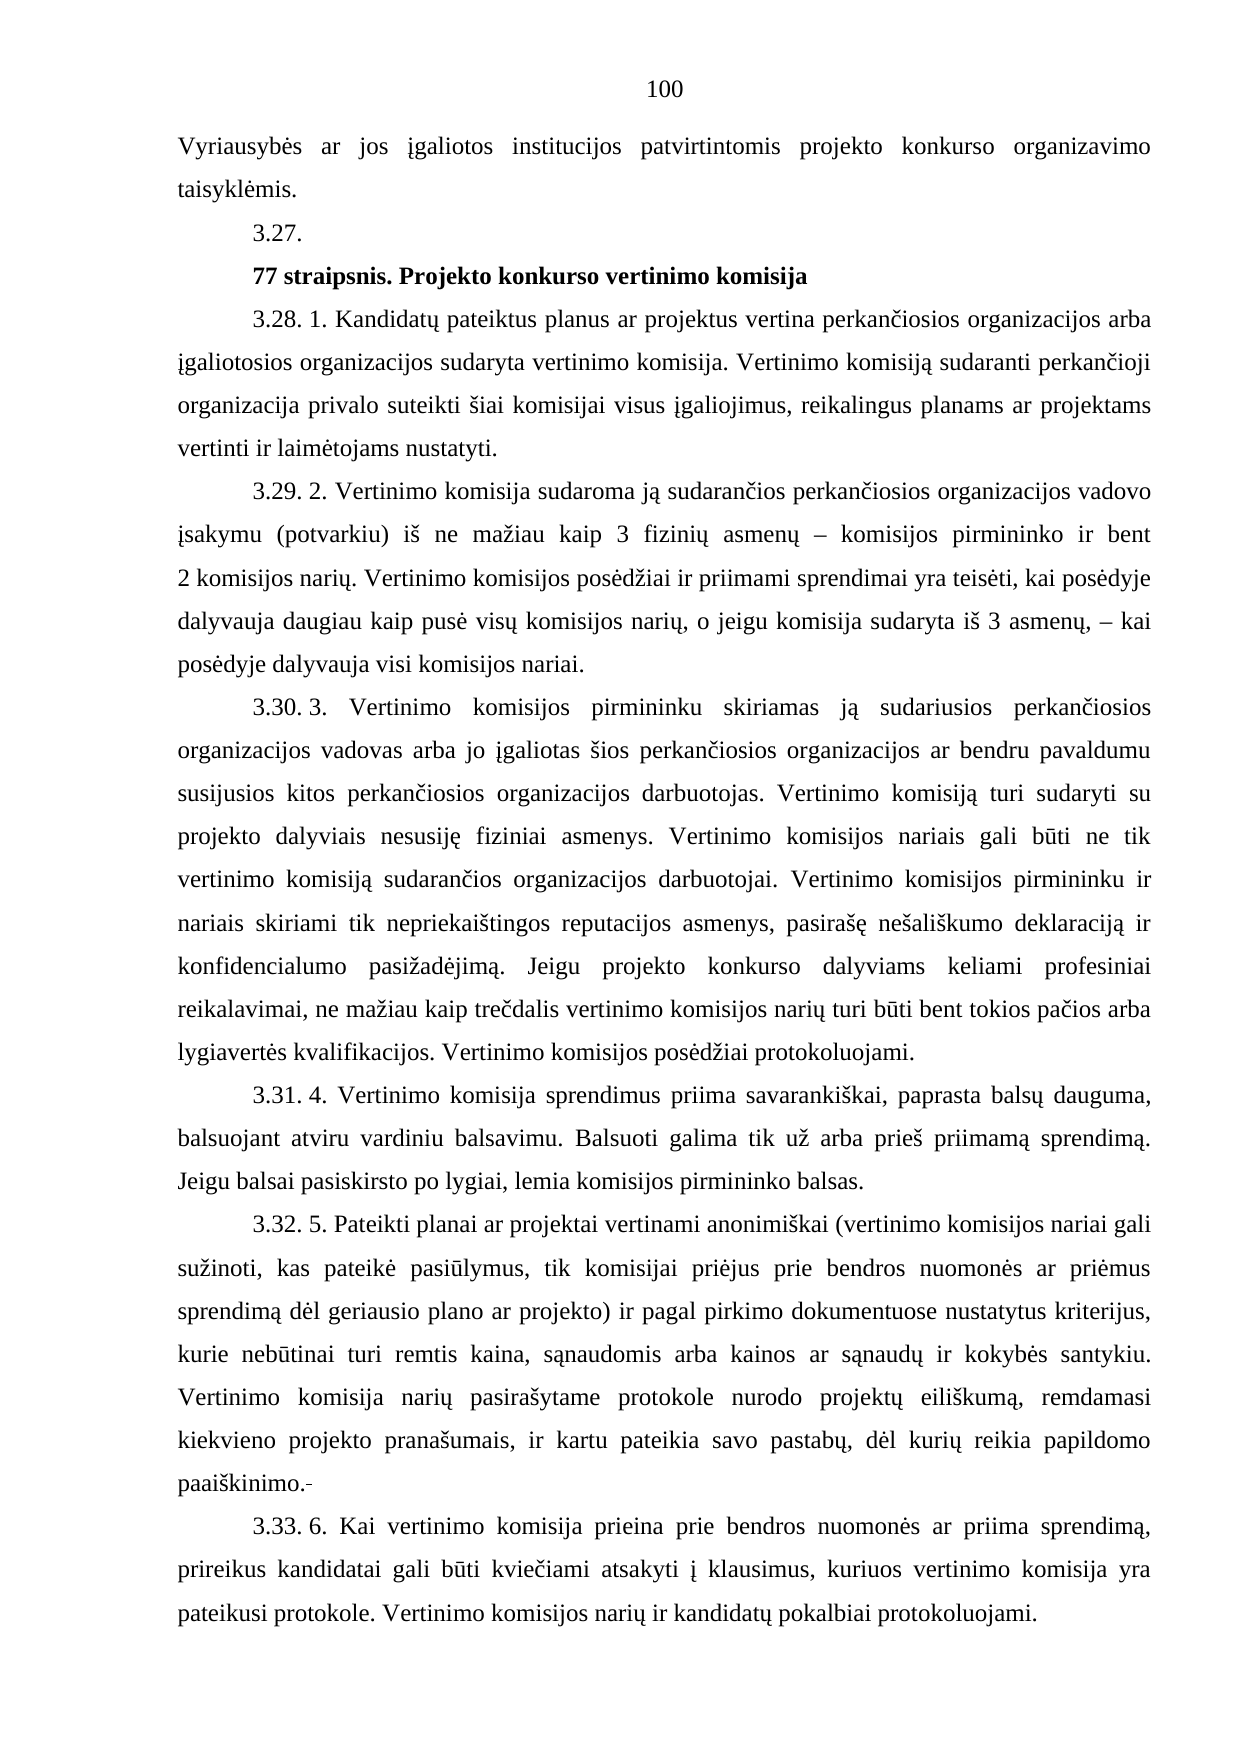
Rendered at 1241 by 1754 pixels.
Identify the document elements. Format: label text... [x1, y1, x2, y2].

subtitle 3. Vertinimo komisijos pirmininku skiriamas ją sudariusios perkančiosios organizacijos vadovas arba jo įgaliotas šios perkančiosios organizacijos ar bendru pavaldumu susijusios kitos perkančiosios organizacijos darbuotojas. Vertinimo komisiją turi sudaryti su projekto dalyviais nesusiję fiziniai asmenys. Vertinimo komisijos nariais gali būti ne tik vertinimo komisiją sudarančios organizacijos darbuotojai. Vertinimo komisijos pirmininku ir nariais skiriami tik nepriekaištingos reputacijos asmenys, pasirašę nešališkumo deklaraciją ir konfidencialumo pasižadėjimą. Jeigu projekto konkurso dalyviams keliami profesiniai reikalavimai, ne mažiau kaip trečdalis vertinimo komisijos narių turi būti bent tokios pačios arba lygiavertės kvalifikacijos. Vertinimo komisijos posėdžiai protokoluojami. [177, 692, 1152, 1066]
text 77 straipsnis. Projekto konkurso vertinimo komisija [177, 261, 1152, 289]
subtitle 2. Vertinimo komisija sudaroma ją sudarančios perkančiosios organizacijos vadovo įsakymu (potvarkiu) iš ne mažiau kaip 3 fizinių asmenų – komisijos pirmininko ir bent 2 komisijos narių. Vertinimo komisijos posėdžiai ir priimami sprendimai yra teisėti, kai posėdyje dalyvauja daugiau kaip pusė visų komisijos narių, o jeigu komisija sudaryta iš 3 asmenų, – kai posėdyje dalyvauja visi komisijos nariai. [177, 476, 1152, 678]
subtitle 5. Pateikti planai ar projektai vertinami anonimiškai (vertinimo komisijos nariai gali sužinoti, kas pateikė pasiūlymus, tik komisijai priėjus prie bendros nuomonės ar priėmus sprendimą dėl geriausio plano ar projekto) ir pagal pirkimo dokumentuose nustatytus kriterijus, kurie nebūtinai turi remtis kaina, sąnaudomis arba kainos ar sąnaudų ir kokybės santykiu. Vertinimo komisija narių pasirašytame protokole nurodo projektų eiliškumą, remdamasi kiekvieno projekto pranašumais, ir kartu pateikia savo pastabų, dėl kurių reikia papildomo paaiškinimo. [177, 1209, 1152, 1497]
subtitle 6. Kai vertinimo komisija prieina prie bendros nuomonės ar priima sprendimą, prireikus kandidatai gali būti kviečiami atsakyti į klausimus, kuriuos vertinimo komisija yra pateikusi protokole. Vertinimo komisijos narių ir kandidatų pokalbiai protokoluojami. [177, 1511, 1152, 1626]
subtitle Vyriausybės ar jos įgaliotos institucijos patvirtintomis projekto konkurso organizavimo taisyklėmis. [177, 131, 1152, 203]
subtitle 4. Vertinimo komisija sprendimus priima savarankiškai, paprasta balsų dauguma, balsuojant atviru vardiniu balsavimu. Balsuoti galima tik už arba prieš priimamą sprendimą. Jeigu balsai pasiskirsto po lygiai, lemia komisijos pirmininko balsas. [177, 1080, 1152, 1195]
subtitle 1. Kandidatų pateiktus planus ar projektus vertina perkančiosios organizacijos arba įgaliotosios organizacijos sudaryta vertinimo komisija. Vertinimo komisiją sudaranti perkančioji organizacija privalo suteikti šiai komisijai visus įgaliojimus, reikalingus planams ar projektams vertinti ir laimėtojams nustatyti. [177, 304, 1152, 462]
